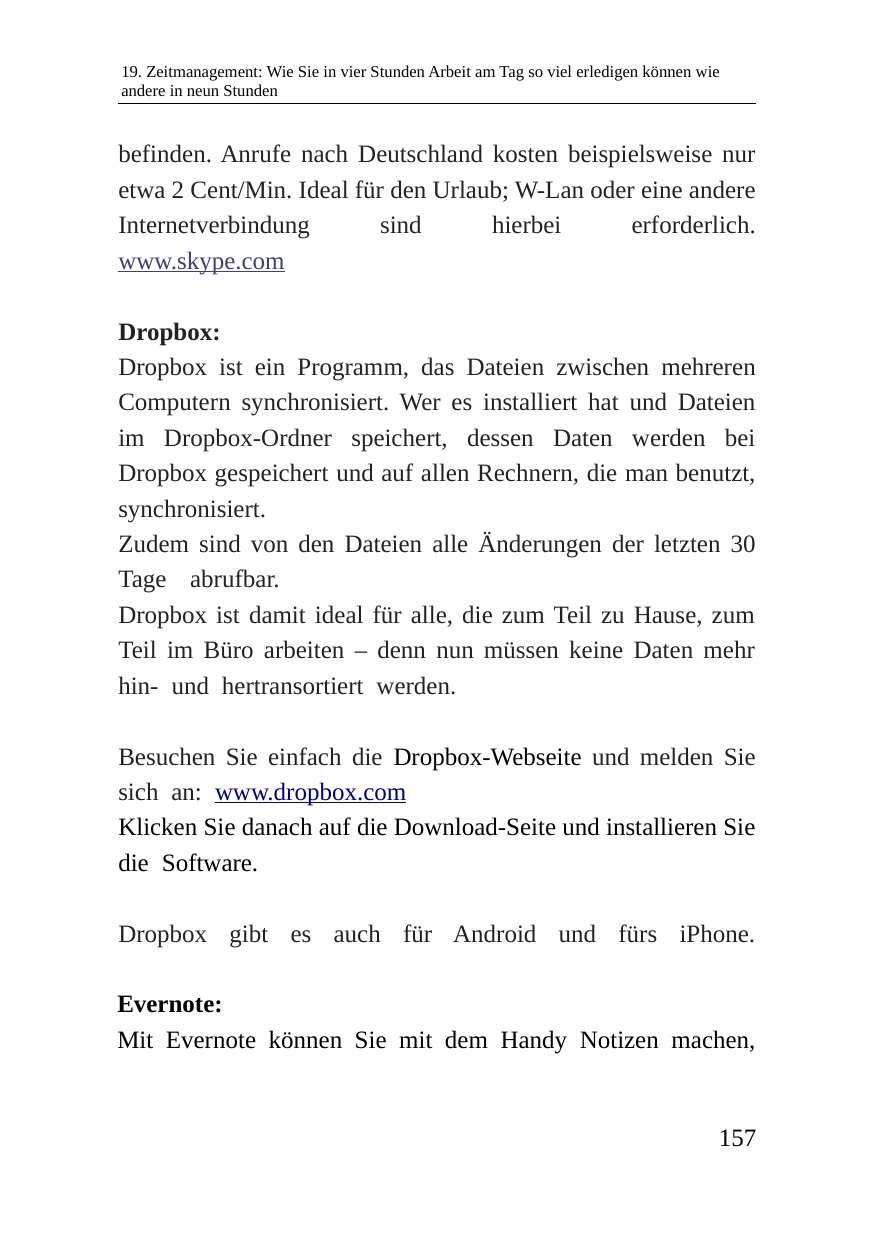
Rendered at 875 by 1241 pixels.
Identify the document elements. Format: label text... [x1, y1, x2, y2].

list Dropbox: Dropbox ist ein Programm, das Dateien zwischen mehreren Computern synchronisiert. Wer es installiert hat und Dateien im Dropbox-Ordner speichert, dessen Daten werden bei Dropbox gespeichert und auf allen Rechnern, die man benutzt, synchronisiert. Zudem sind von den Dateien alle Änderungen der letzten 30 Tage abrufbar. Dropbox ist damit ideal für alle, die zum Teil zu Hause, zum Teil im Büro arbeiten – denn nun müssen keine Daten mehr hin- und hertransortiert werden. Besuchen Sie einfach die Dropbox-Webseite und melden Sie sich an: www.dropbox.com Klicken Sie danach auf die Download-Seite und installieren Sie die Software. Dropbox gibt es auch für Android und fürs iPhone. [44, 310, 756, 983]
list Evernote: Mit Evernote können Sie mit dem Handy Notizen machen, [43, 983, 756, 1054]
list befinden. Anrufe nach Deutschland kosten beispielsweise nur etwa 2 Cent/Min. Ideal für den Urlaub; W-Lan oder eine andere Internetverbindung sind hierbei erforderlich. www.skype.com [44, 133, 756, 310]
